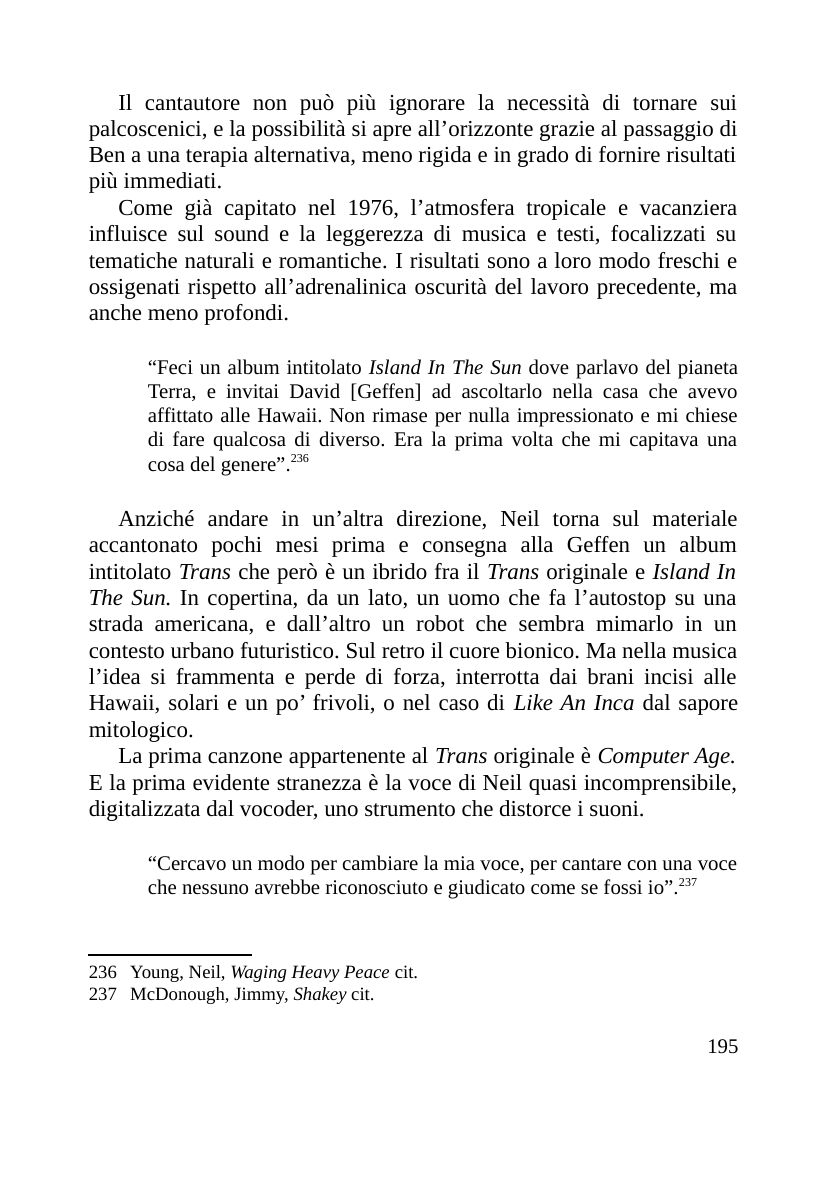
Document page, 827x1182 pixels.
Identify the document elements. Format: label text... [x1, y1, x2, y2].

text “Cercavo un modo per cambiare la mia voce, per cantare con una voce che nessuno avrebbe riconosciuto e giudicato come se fossi io”. [148, 851, 738, 899]
text McDonough, Jimmy, Shakey cit. [88, 982, 738, 1004]
text La prima canzone appartenente al Trans originale è Computer Age. E la prima evidente stranezza è la voce di Neil quasi incomprensibile, digitalizzata dal vocoder, uno strumento che distorce i suoni. [88, 742, 738, 821]
text Anziché andare in un’altra direzione, Neil torna sul materiale accantonato pochi mesi prima e consegna alla Geffen un album intitolato Trans che però è un ibrido fra il Trans originale e Island In The Sun. In copertina, da un lato, un uomo che fa l’autostop su una strada americana, e dall’altro un robot che sembra mimarlo in un contesto urbano futuristico. Sul retro il cuore bionico. Ma nella musica l’idea si frammenta e perde di forza, interrotta dai brani incisi alle Hawaii, solari e un po’ frivoli, o nel caso di Like An Inca dal sapore mitologico. [88, 505, 738, 742]
text “Feci un album intitolato Island In The Sun dove parlavo del pianeta Terra, e invitai David [Geffen] ad ascoltarlo nella casa che avevo affittato alle Hawaii. Non rimase per nulla impressionato e mi chiese di fare qualcosa di diverso. Era la prima volta che mi capitava una cosa del genere”. [148, 355, 738, 476]
text Young, Neil, Waging Heavy Peace cit. [88, 961, 738, 982]
text Come già capitato nel 1976, l’atmosfera tropicale e vacanziera influisce sul sound e la leggerezza di musica e testi, focalizzati su tematiche naturali e romantiche. I risultati sono a loro modo freschi e ossigenati rispetto all’adrenalinica oscurità del lavoro precedente, ma anche meno profondi. [88, 194, 738, 326]
text Il cantautore non può più ignorare la necessità di tornare sui palcoscenici, e la possibilità si apre all’orizzonte grazie al passaggio di Ben a una terapia alternativa, meno rigida e in grado di fornire risultati più immediati. [88, 88, 738, 194]
